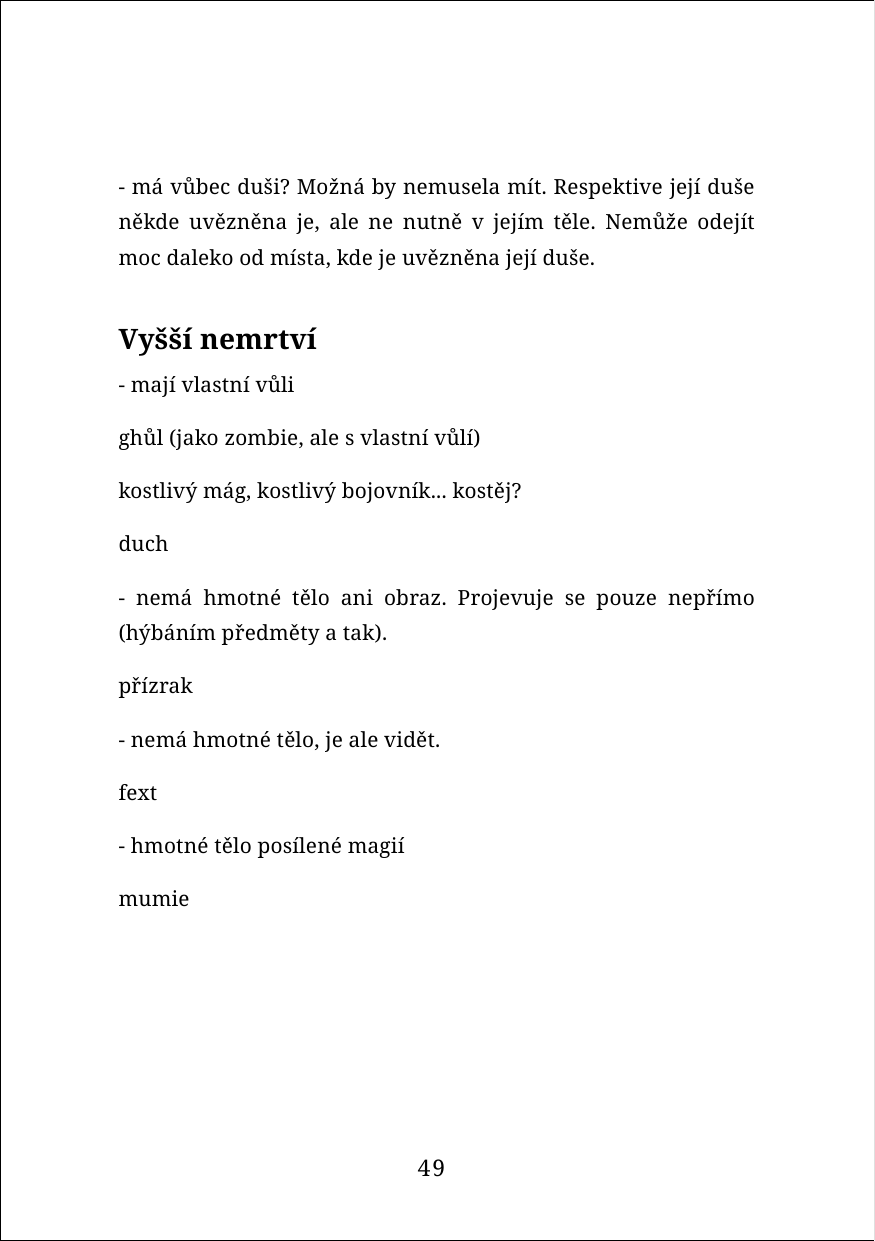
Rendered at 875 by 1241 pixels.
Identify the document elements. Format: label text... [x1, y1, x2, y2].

text přízrak [118, 671, 756, 700]
text - nemá hmotné tělo ani obraz. Projevuje se pouze nepřímo (hýbáním předměty a tak). [118, 583, 756, 647]
text - má vůbec duši? Možná by nemusela mít. Respektive její duše někde uvězněna je, ale ne nutně v jejím těle. Nemůže odejít moc daleko od místa, kde je uvězněna její duše. [118, 172, 756, 271]
text - nemá hmotné tělo, je ale vidět. [118, 725, 756, 753]
text - hmotné tělo posílené magií [118, 831, 756, 859]
subtitle Vyšší nemrtví [118, 320, 756, 358]
text mumie [118, 884, 756, 913]
text duch [118, 529, 756, 558]
text kostlivý mág, kostlivý bojovník... kostěj? [118, 476, 756, 505]
text fext [118, 778, 756, 806]
text - mají vlastní vůli [118, 370, 756, 398]
text ghůl (jako zombie, ale s vlastní vůlí) [118, 423, 756, 451]
